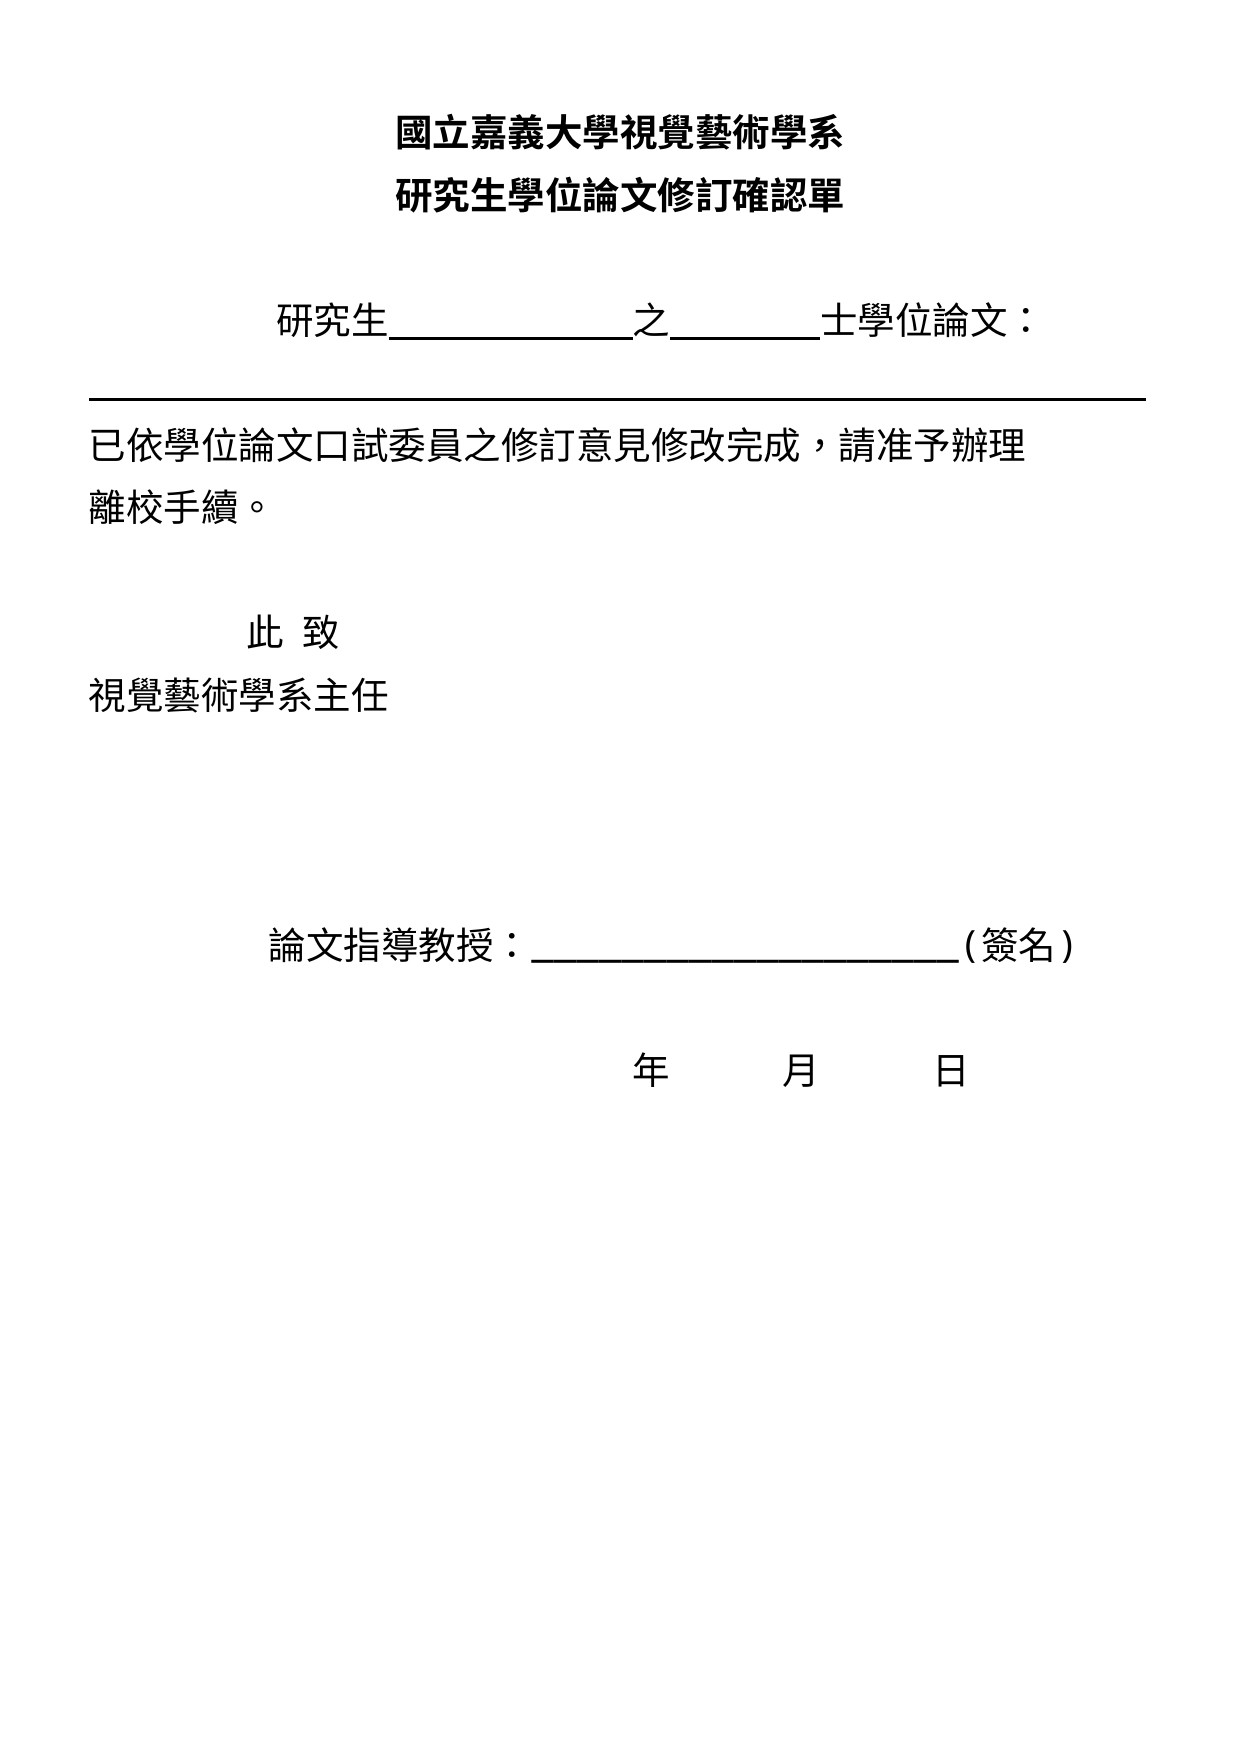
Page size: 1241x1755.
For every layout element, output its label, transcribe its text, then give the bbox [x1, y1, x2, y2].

text 論文指導教授：___________________(簽名) [89, 901, 1152, 964]
text 離校手續。 [89, 464, 1152, 526]
text 視覺藝術學系主任 [89, 651, 1152, 714]
text 研究生學位論文修訂確認單 [89, 151, 1152, 214]
text 年 月 日 [89, 1026, 1152, 1089]
text 此 致 [89, 589, 1152, 651]
text 國立嘉義大學視覺藝術學系 [89, 89, 1152, 151]
text 研究生 之 士學位論文： [164, 276, 1152, 339]
text 已依學位論文口試委員之修訂意見修改完成，請准予辦理 [89, 401, 1152, 464]
